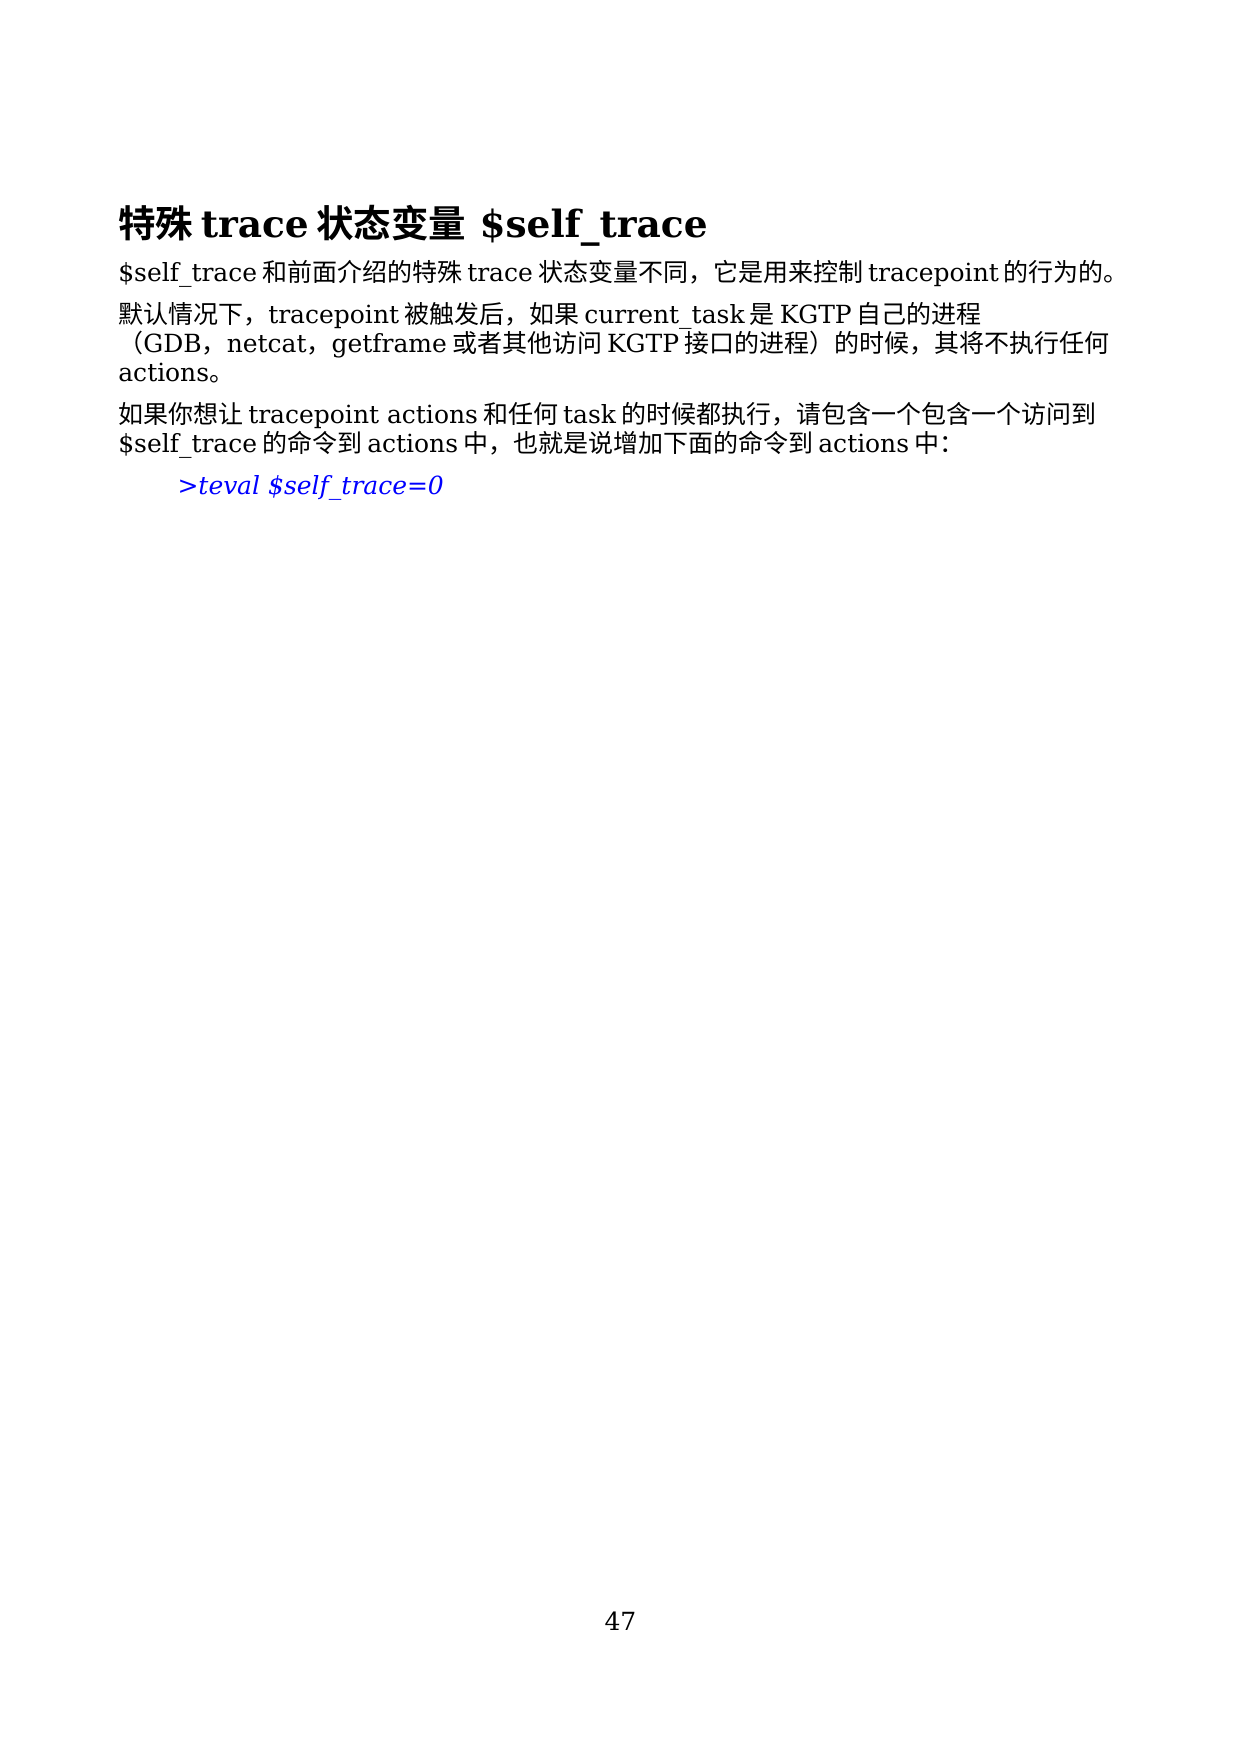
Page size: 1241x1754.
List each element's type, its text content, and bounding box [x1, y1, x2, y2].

text 默认情况下，tracepoint被触发后，如果current_task是KGTP自己的进程（GDB，netcat，getframe或者其他访问KGTP接口的进程）的时候，其将不执行任何actions。 [118, 300, 1122, 387]
text >teval $self_trace=0 [177, 471, 1063, 500]
text 如果你想让tracepoint actions和任何task的时候都执行，请包含一个包含一个访问到$self_trace的命令到actions中，也就是说增加下面的命令到actions中： [118, 400, 1122, 458]
subtitle 特殊trace状态变量 $self_trace [118, 202, 1122, 246]
text $self_trace和前面介绍的特殊trace状态变量不同，它是用来控制tracepoint的行为的。 [118, 258, 1122, 287]
